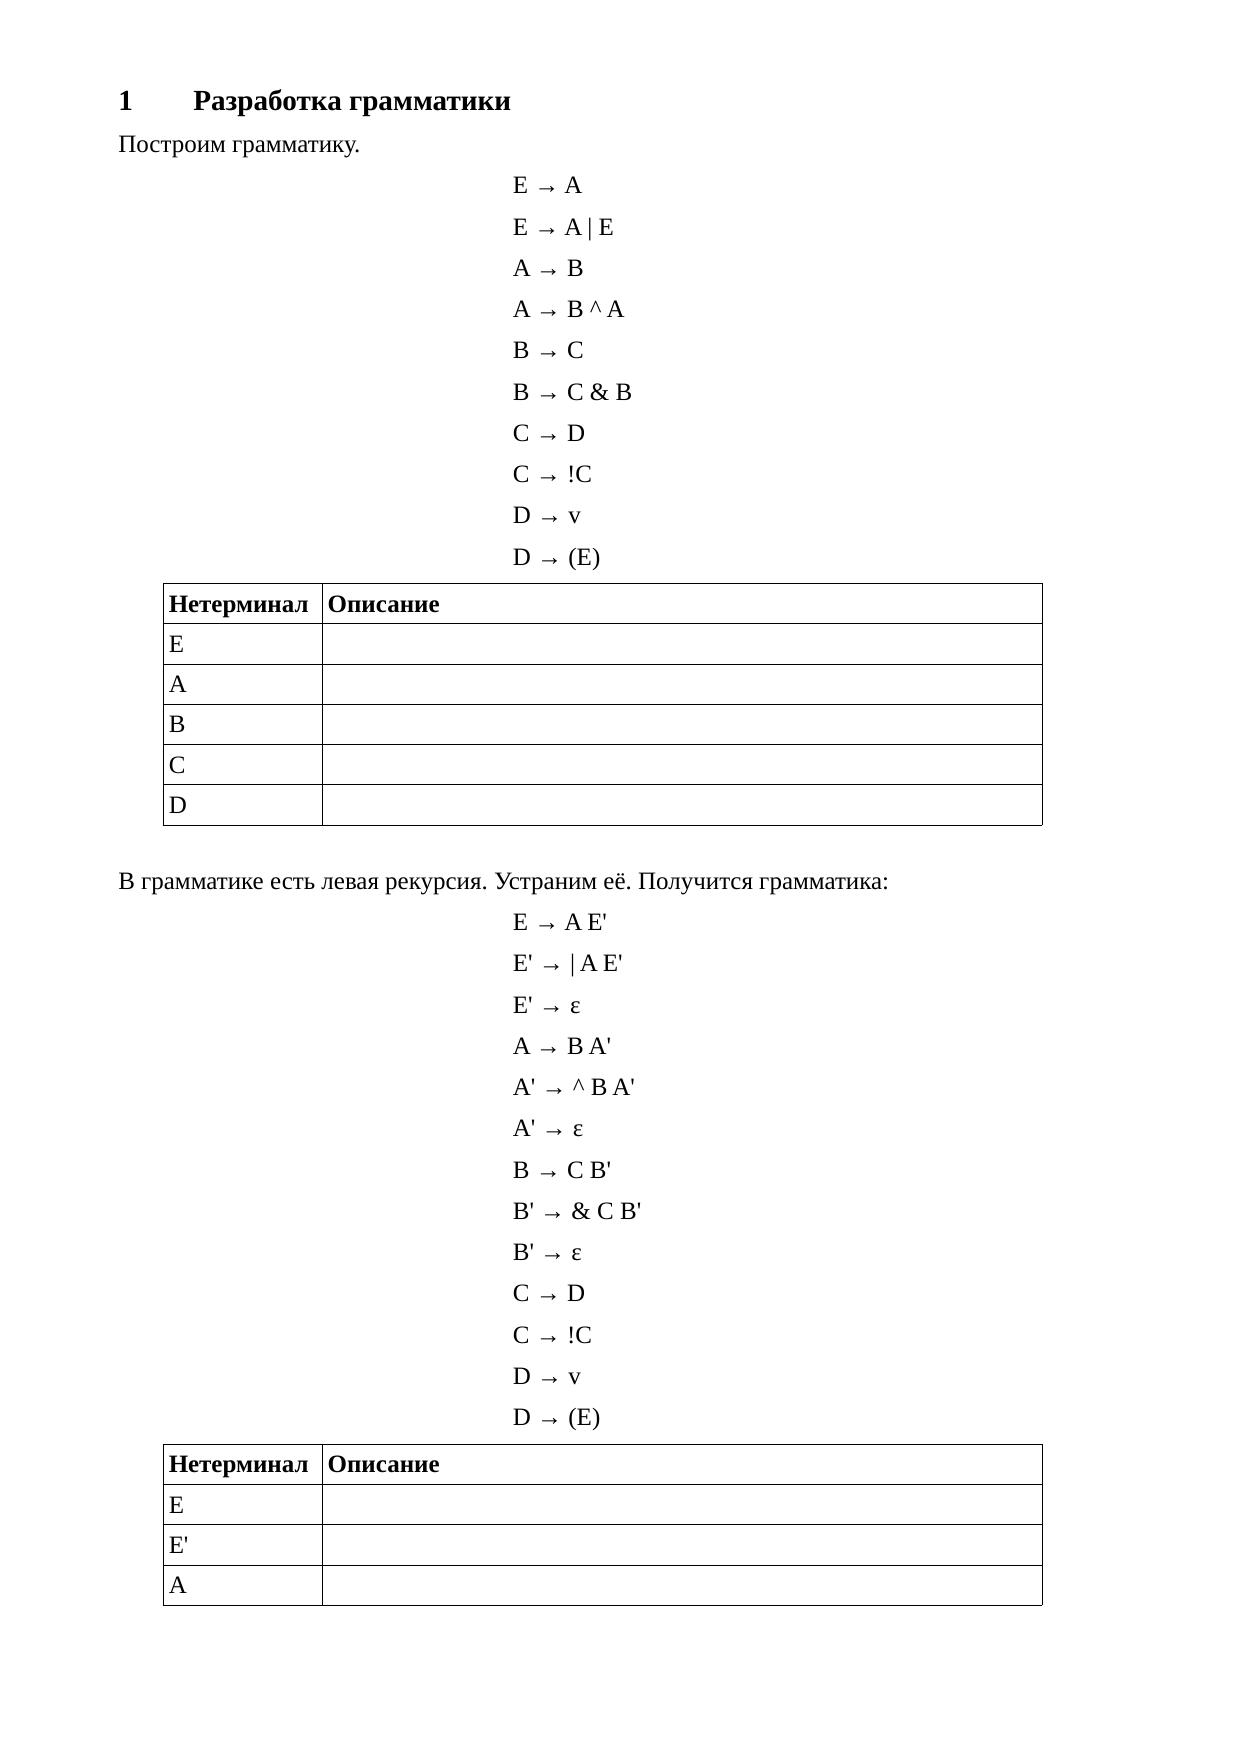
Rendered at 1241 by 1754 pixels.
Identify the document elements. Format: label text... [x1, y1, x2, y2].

text A → B [118, 253, 1122, 282]
table_cell [323, 745, 1042, 784]
table_cell E' [164, 1525, 322, 1564]
table_header Описание [323, 1445, 1042, 1484]
table_cell [323, 624, 1042, 663]
text B → C B' [118, 1155, 1122, 1183]
text B → C & B [118, 377, 1122, 405]
text E' → | A E' [118, 948, 1122, 977]
text C → !C [118, 459, 1122, 488]
text E → A | E [118, 212, 1122, 240]
text E → A [118, 170, 1122, 199]
table_cell [323, 705, 1042, 744]
table_cell D [164, 785, 322, 825]
table_cell [323, 665, 1042, 704]
text B' → ε [118, 1237, 1122, 1266]
subtitle Разработка грамматики [118, 83, 1122, 117]
table_cell A [164, 665, 322, 704]
text C → !C [118, 1320, 1122, 1348]
text B → C [118, 335, 1122, 364]
text D → v [118, 500, 1122, 529]
text D → (E) [118, 542, 1122, 570]
text B' → & C B' [118, 1196, 1122, 1225]
text C → D [118, 418, 1122, 447]
text A → B ^ A [118, 294, 1122, 323]
text D → (E) [118, 1402, 1122, 1431]
table_cell [323, 1485, 1042, 1524]
text В грамматике есть левая рекурсия. Устраним её. Получится грамматика: [118, 866, 1122, 895]
table_cell B [164, 705, 322, 744]
table_cell [323, 1525, 1042, 1564]
text A → B A' [118, 1031, 1122, 1060]
table_header Нетерминал [164, 1445, 322, 1484]
text E → A E' [118, 907, 1122, 936]
table_cell C [164, 745, 322, 784]
text D → v [118, 1361, 1122, 1390]
table_header Описание [323, 584, 1042, 623]
text C → D [118, 1278, 1122, 1307]
text Построим грамматику. [118, 129, 1122, 158]
text A' → ^ B A' [118, 1072, 1122, 1101]
table_cell [323, 785, 1042, 825]
text A' → ε [118, 1113, 1122, 1142]
table_cell E [164, 1485, 322, 1524]
table_cell [323, 1566, 1042, 1605]
text E' → ε [118, 990, 1122, 1018]
table_cell A [164, 1566, 322, 1605]
table_header Нетерминал [164, 584, 322, 623]
table_cell E [164, 624, 322, 663]
